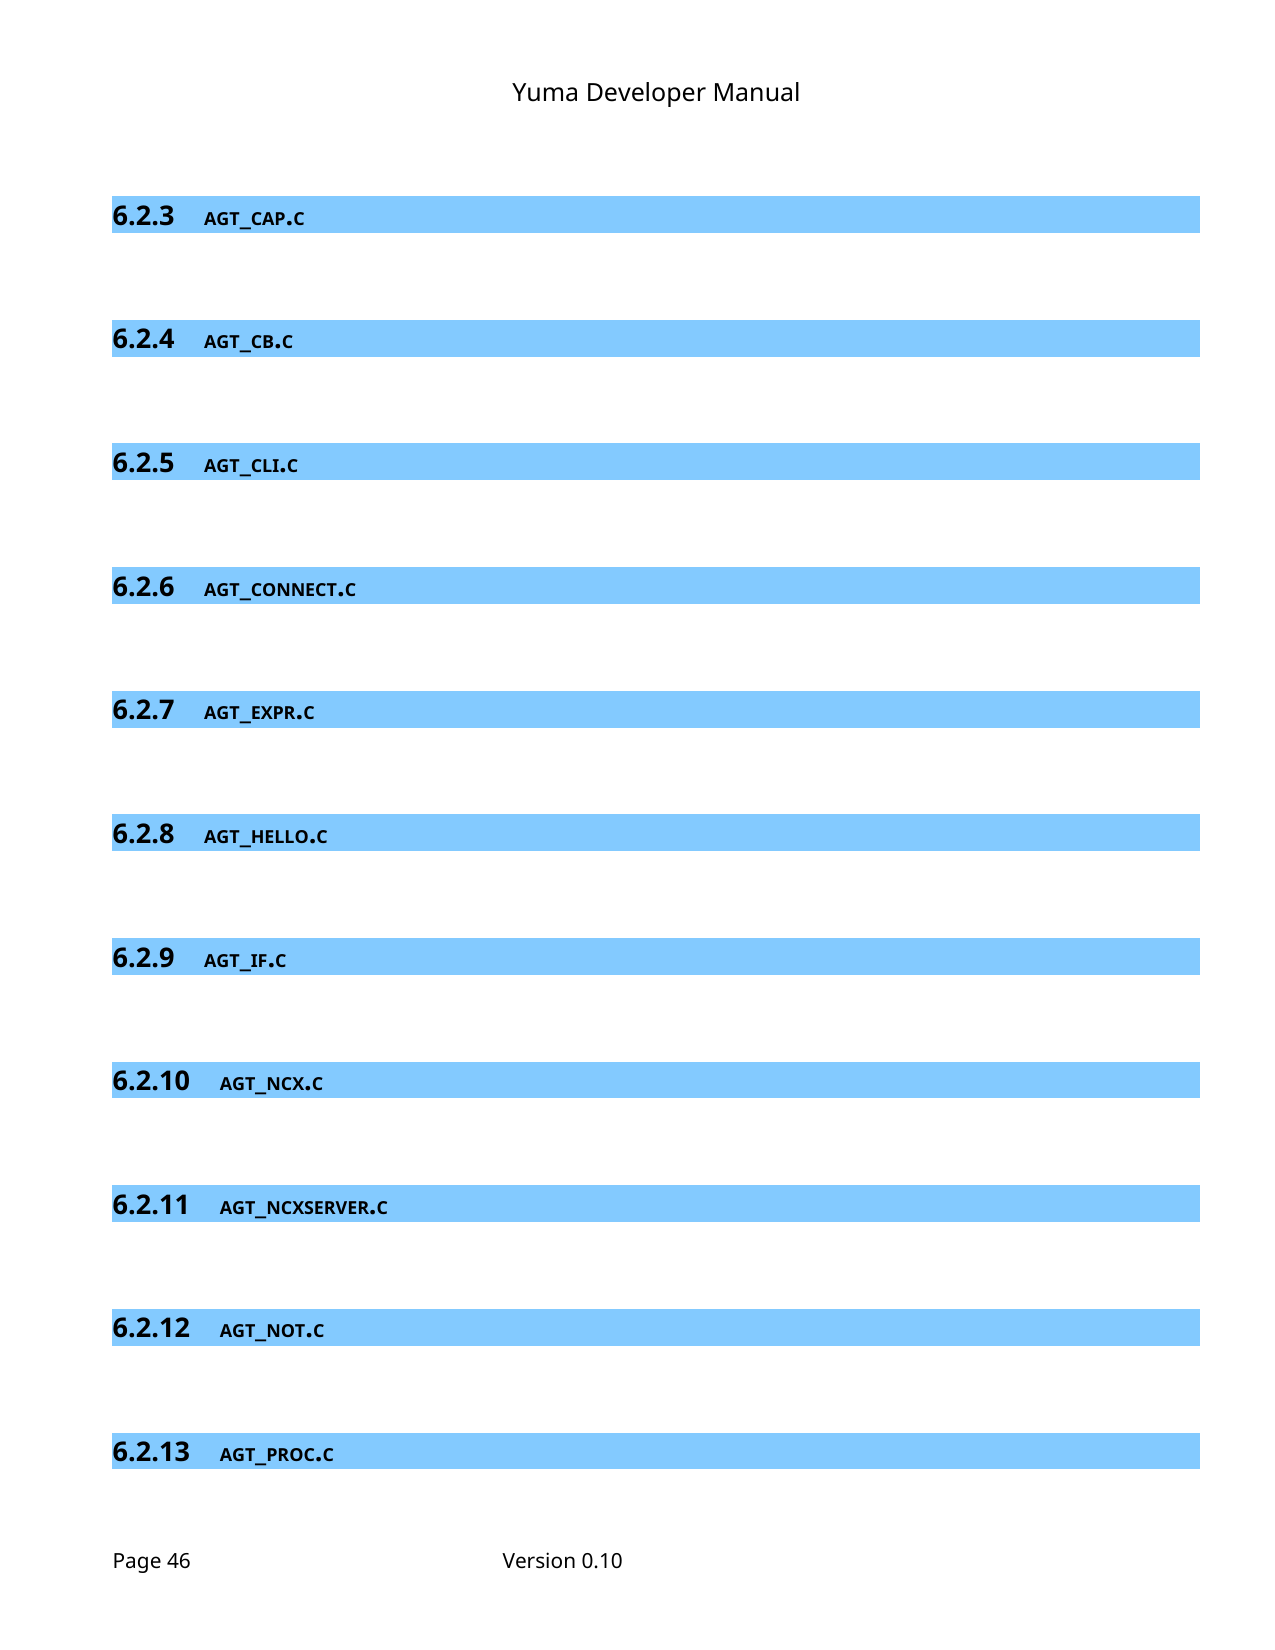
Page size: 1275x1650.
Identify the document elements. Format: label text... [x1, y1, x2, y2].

subtitle agt_cli.c [112, 443, 1200, 480]
subtitle agt_ncx.c [112, 1062, 1200, 1098]
subtitle agt_if.c [112, 938, 1200, 975]
subtitle agt_not.c [112, 1309, 1200, 1346]
subtitle agt_expr.c [112, 691, 1200, 728]
subtitle agt_ncxserver.c [112, 1185, 1200, 1222]
subtitle agt_hello.c [112, 814, 1200, 851]
subtitle agt_cb.c [112, 320, 1200, 357]
subtitle agt_cap.c [112, 196, 1200, 233]
subtitle agt_connect.c [112, 567, 1200, 604]
subtitle agt_proc.c [112, 1433, 1200, 1469]
